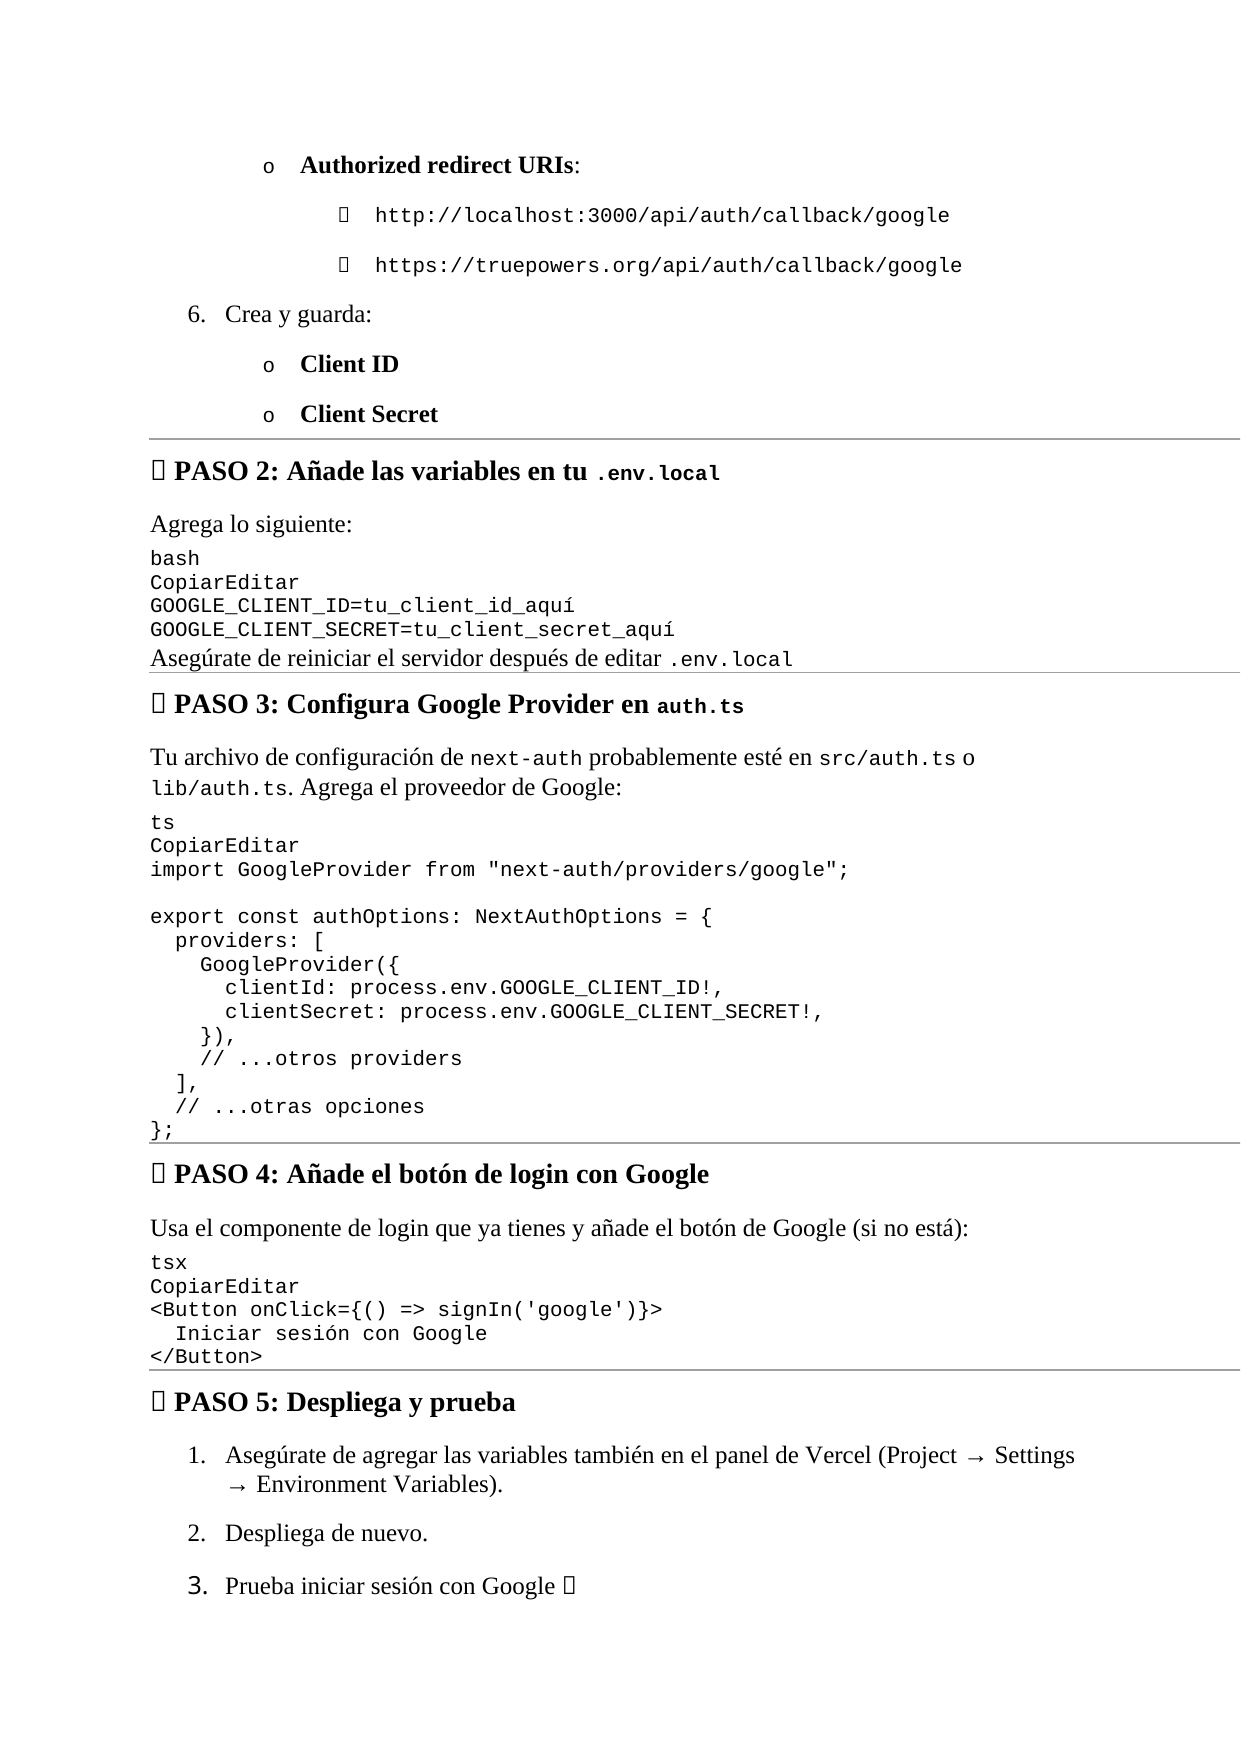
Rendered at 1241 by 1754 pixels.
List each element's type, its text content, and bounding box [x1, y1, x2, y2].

text // ...otros providers [150, 1048, 1090, 1072]
subtitle ✅ PASO 2: Añade las variables en tu .env.local [150, 450, 1090, 488]
list Client ID [262, 349, 1090, 378]
text GOOGLE_CLIENT_ID=tu_client_id_aquí [150, 596, 1090, 619]
text tsx [150, 1252, 1090, 1276]
list Authorized redirect URIs: [262, 150, 1090, 179]
list http://localhost:3000/api/auth/callback/google [337, 200, 1090, 229]
subtitle ✅ PASO 3: Configura Google Provider en auth.ts [150, 683, 1090, 721]
text providers: [ [150, 930, 1090, 954]
text ], [150, 1072, 1090, 1096]
subtitle ✅ PASO 5: Despliega y prueba [150, 1381, 1090, 1419]
text bash [150, 548, 1090, 572]
text <Button onClick={() => signIn('google')}> [150, 1299, 1090, 1323]
text }), [150, 1025, 1090, 1048]
list Prueba iniciar sesión con Google 🎉 [187, 1568, 1090, 1602]
text // ...otras opciones [150, 1096, 1090, 1119]
text clientSecret: process.env.GOOGLE_CLIENT_SECRET!, [150, 1001, 1090, 1025]
text clientId: process.env.GOOGLE_CLIENT_ID!, [150, 977, 1090, 1001]
text export const authOptions: NextAuthOptions = { [150, 906, 1090, 930]
list Crea y guarda: [187, 299, 1090, 328]
text Iniciar sesión con Google [150, 1323, 1090, 1347]
list Client Secret [262, 399, 1090, 429]
list Despliega de nuevo. [187, 1518, 1090, 1547]
text CopiarEditar [150, 1276, 1090, 1299]
text </Button> [150, 1347, 1090, 1369]
text Usa el componente de login que ya tienes y añade el botón de Google (si no está): [150, 1213, 1090, 1242]
subtitle ✅ PASO 4: Añade el botón de login con Google [150, 1154, 1090, 1192]
text GoogleProvider({ [150, 954, 1090, 977]
text ts [150, 812, 1090, 836]
text Agrega lo siguiente: [150, 509, 1090, 538]
text CopiarEditar [150, 572, 1090, 596]
text }; [150, 1119, 1090, 1142]
list Asegúrate de agregar las variables también en el panel de Vercel (Project → Settings → Environment Variables). [187, 1440, 1090, 1498]
text import GoogleProvider from "next-auth/providers/google"; [150, 859, 1090, 883]
text GOOGLE_CLIENT_SECRET=tu_client_secret_aquí [150, 619, 1090, 643]
text Tu archivo de configuración de next-auth probablemente esté en src/auth.ts o lib/auth.ts. Agrega el proveedor de Google: [150, 742, 1090, 801]
text Asegúrate de reiniciar el servidor después de editar .env.local [150, 643, 1090, 672]
text CopiarEditar [150, 836, 1090, 859]
list https://truepowers.org/api/auth/callback/google [337, 250, 1090, 278]
